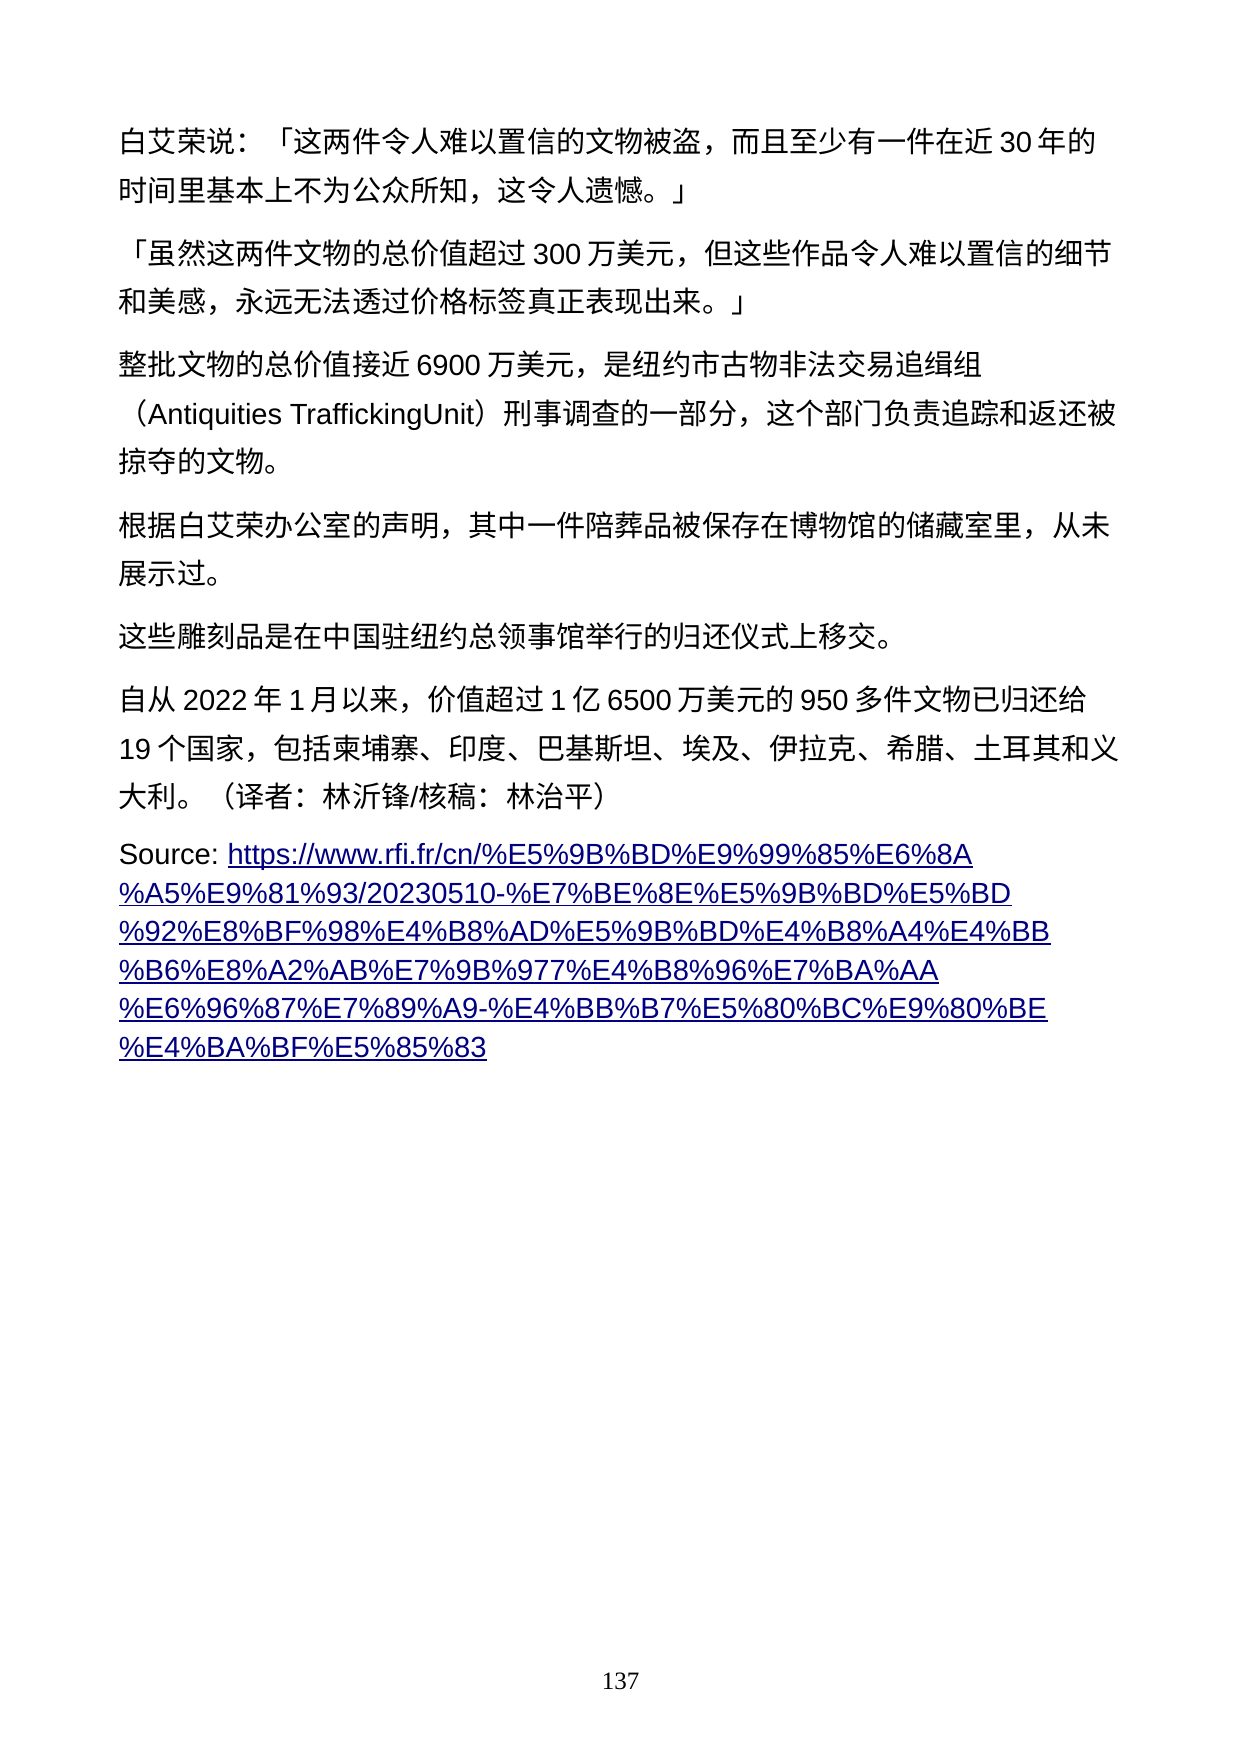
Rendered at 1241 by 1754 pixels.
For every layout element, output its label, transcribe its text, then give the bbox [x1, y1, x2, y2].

text 白艾荣说：「这两件令人难以置信的文物被盗，而且至少有一件在近30年的时间里基本上不为公众所知，这令人遗憾。」 [118, 118, 1122, 209]
text 「虽然这两件文物的总价值超过300万美元，但这些作品令人难以置信的细节和美感，永远无法透过价格标签真正表现出来。」 [118, 230, 1122, 321]
text 这些雕刻品是在中国驻纽约总领事馆举行的归还仪式上移交。 [118, 614, 1122, 656]
text Source: https://www.rfi.fr/cn/%E5%9B%BD%E9%99%85%E6%8A%A5%E9%81%93/20230510-%E7%BE%8E%E5%9B%BD%E5%BD%92%E8%BF%98%E4%B8%AD%E5%9B%BD%E4%B8%A4%E4%BB%B6%E8%A2%AB%E7%9B%977%E4%B8%96%E7%BA%AA%E6%96%87%E7%89%A9-%E4%BB%B7%E5%80%BC%E9%80%BE%E4%BA%BF%E5%85%83 [118, 837, 1122, 1063]
text 根据白艾荣办公室的声明，其中一件陪葬品被保存在博物馆的储藏室里，从未展示过。 [118, 502, 1122, 593]
text 整批文物的总价值接近6900万美元，是纽约市古物非法交易追缉组（Antiquities TraffickingUnit）刑事调查的一部分，这个部门负责追踪和返还被掠夺的文物。 [118, 342, 1122, 481]
text 自从2022年1月以来，价值超过1亿6500万美元的950多件文物已归还给19个国家，包括柬埔寨、印度、巴基斯坦、埃及、伊拉克、希腊、土耳其和义大利。（译者：林沂锋/核稿：林治平） [118, 677, 1122, 816]
